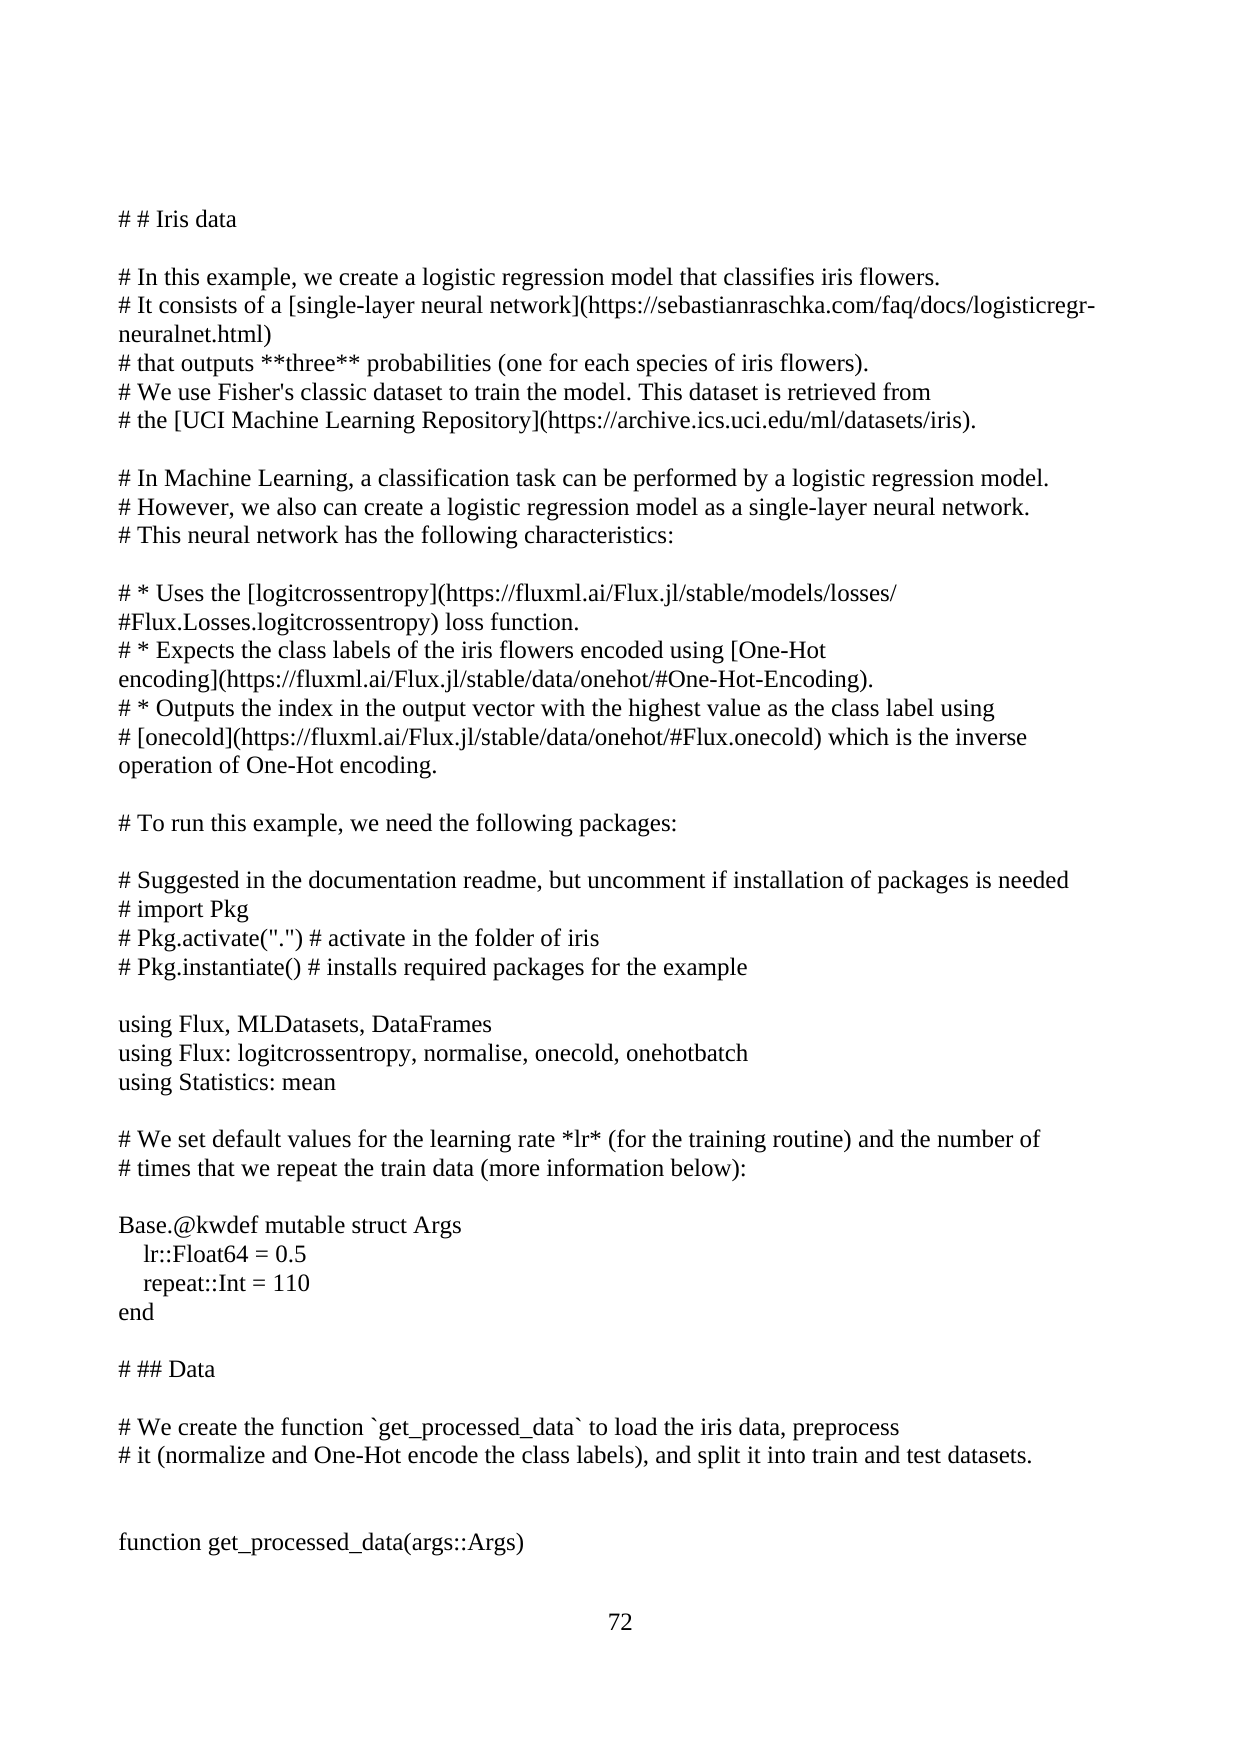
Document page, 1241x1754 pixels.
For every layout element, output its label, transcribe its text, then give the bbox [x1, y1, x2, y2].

text # the [UCI Machine Learning Repository](https://archive.ics.uci.edu/ml/datasets/iris). [118, 406, 1122, 434]
text # * Expects the class labels of the iris flowers encoded using [One-Hot encoding](https://fluxml.ai/Flux.jl/stable/data/onehot/#One-Hot-Encoding). [118, 636, 1122, 693]
text Base.@kwdef mutable struct Args [118, 1211, 1122, 1239]
text # times that we repeat the train data (more information below): [118, 1153, 1122, 1182]
text end [118, 1297, 1122, 1326]
text # It consists of a [single-layer neural network](https://sebastianraschka.com/faq/docs/logisticregr-neuralnet.html) [118, 291, 1122, 348]
text # it (normalize and One-Hot encode the class labels), and split it into train and test datasets. [118, 1441, 1122, 1469]
text using Flux, MLDatasets, DataFrames [118, 1009, 1122, 1038]
text # Suggested in the documentation readme, but uncomment if installation of packages is needed [118, 866, 1122, 894]
text # * Outputs the index in the output vector with the highest value as the class label using [118, 693, 1122, 722]
text using Statistics: mean [118, 1067, 1122, 1096]
text using Flux: logitcrossentropy, normalise, onecold, onehotbatch [118, 1038, 1122, 1067]
text # We use Fisher's classic dataset to train the model. This dataset is retrieved from [118, 377, 1122, 406]
text # To run this example, we need the following packages: [118, 808, 1122, 837]
text lr::Float64 = 0.5 [118, 1239, 1122, 1268]
text function get_processed_data(args::Args) [118, 1527, 1122, 1556]
text # In Machine Learning, a classification task can be performed by a logistic regression model. [118, 463, 1122, 492]
text repeat::Int = 110 [118, 1268, 1122, 1297]
text # * Uses the [logitcrossentropy](https://fluxml.ai/Flux.jl/stable/models/losses/#Flux.Losses.logitcrossentropy) loss function. [118, 578, 1122, 636]
text # In this example, we create a logistic regression model that classifies iris flowers. [118, 262, 1122, 291]
text # Pkg.instantiate() # installs required packages for the example [118, 952, 1122, 981]
text # This neural network has the following characteristics: [118, 521, 1122, 549]
text # [onecold](https://fluxml.ai/Flux.jl/stable/data/onehot/#Flux.onecold) which is the inverse operation of One-Hot encoding. [118, 722, 1122, 779]
text # import Pkg [118, 894, 1122, 923]
text # We create the function `get_processed_data` to load the iris data, preprocess [118, 1412, 1122, 1441]
text # that outputs **three** probabilities (one for each species of iris flowers). [118, 348, 1122, 377]
text # We set default values for the learning rate *lr* (for the training routine) and the number of [118, 1124, 1122, 1153]
text # # Iris data [118, 204, 1122, 233]
text # However, we also can create a logistic regression model as a single-layer neural network. [118, 492, 1122, 521]
text # Pkg.activate(".") # activate in the folder of iris [118, 923, 1122, 952]
text # ## Data [118, 1354, 1122, 1383]
